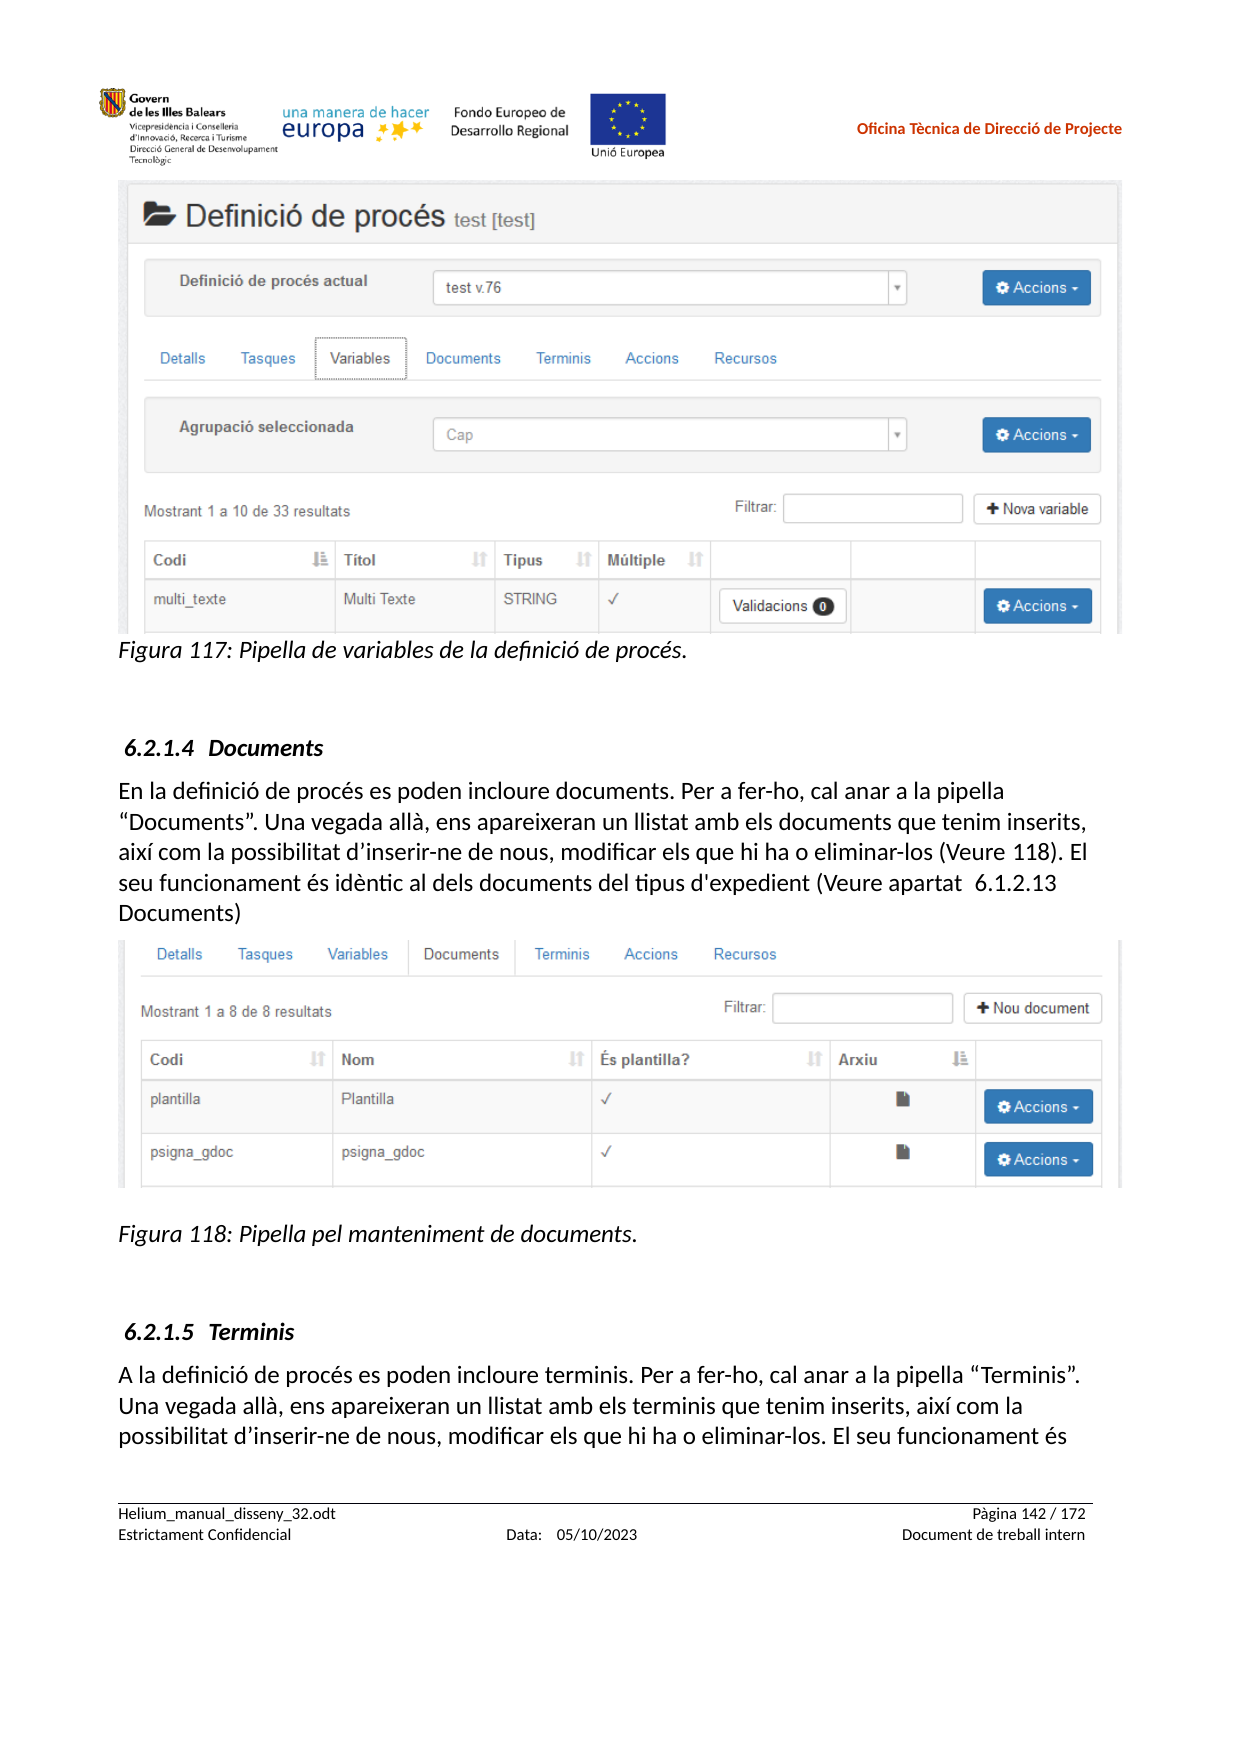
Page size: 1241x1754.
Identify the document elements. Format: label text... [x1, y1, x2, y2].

text A la definició de procés es poden incloure terminis. Per a fer-ho, cal anar a la pipella “Terminis”. Una vegada allà, ens apareixeran un llistat amb els terminis que tenim inserits, així com la possibilitat d’inserir-ne de nous, modificar els que hi ha o eliminar-los. El seu funcionament és [118, 1359, 1122, 1451]
text Figura 118: Pipella pel manteniment de documents. [118, 1188, 1122, 1249]
picture [118, 940, 1123, 1188]
picture [118, 180, 1123, 634]
subtitle Documents [118, 732, 1122, 763]
subtitle Terminis [118, 1317, 1122, 1347]
picture [99, 87, 668, 166]
text En la definició de procés es poden incloure documents. Per a fer-ho, cal anar a la pipella “Documents”. Una vegada allà, ens apareixeran un llistat amb els documents que tenim inserits, així com la possibilitat d’inserir-ne de nous, modificar els que hi ha o eliminar-los (Veure 118). El seu funcionament és idèntic al dels documents del tipus d'expedient (Veure apartat 6.1.2.13 Documents) [118, 775, 1122, 928]
text Figura 117: Pipella de variables de la definició de procés. [118, 634, 1122, 664]
